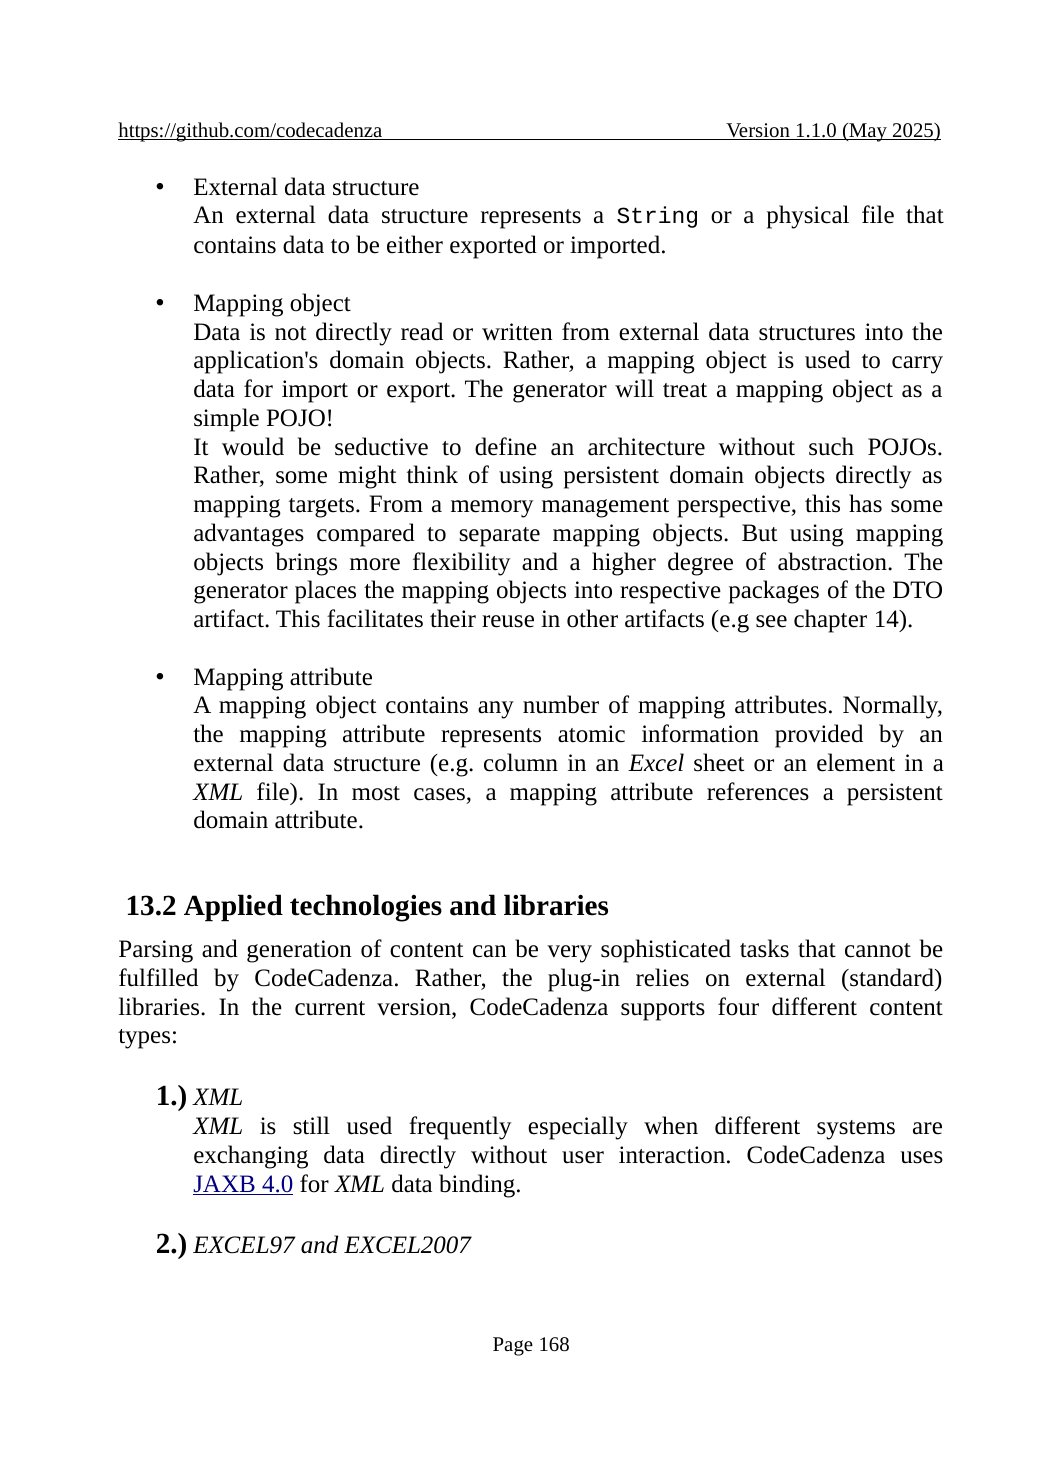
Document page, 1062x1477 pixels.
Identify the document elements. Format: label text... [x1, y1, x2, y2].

list XML [156, 1078, 944, 1111]
list It would be seductive to define an architecture without such POJOs. Rather, some might think of using persistent domain objects directly as mapping targets. From a memory management perspective, this has some advantages compared to separate mapping objects. But using mapping objects brings more flexibility and a higher degree of abstraction. The generator places the mapping objects into respective packages of the DTO artifact. This facilitates their reuse in other artifacts (e.g see chapter 14). [156, 432, 944, 633]
list An external data structure represents a String or a physical file that contains data to be either exported or imported. [156, 200, 944, 259]
list Mapping attribute [156, 662, 944, 691]
subtitle Applied technologies and libraries [118, 888, 944, 922]
list EXCEL97 and EXCEL2007 [156, 1226, 944, 1260]
list A mapping object contains any number of mapping attributes. Normally, the mapping attribute represents atomic information provided by an external data structure (e.g. column in an Excel sheet or an element in a XML file). In most cases, a mapping attribute references a persistent domain attribute. [156, 691, 944, 834]
list XML is still used frequently especially when different systems are exchanging data directly without user interaction. CodeCadenza uses JAXB 4.0 for XML data binding. [156, 1111, 944, 1198]
text Parsing and generation of content can be very sophisticated tasks that cannot be fulfilled by CodeCadenza. Rather, the plug-in relies on external (standard) libraries. In the current version, CodeCadenza supports four different content types: [118, 934, 944, 1049]
list Data is not directly read or written from external data structures into the application's domain objects. Rather, a mapping object is used to carry data for import or export. The generator will treat a mapping object as a simple POJO! [156, 317, 944, 432]
list Mapping object [156, 288, 944, 317]
list External data structure [156, 172, 944, 200]
